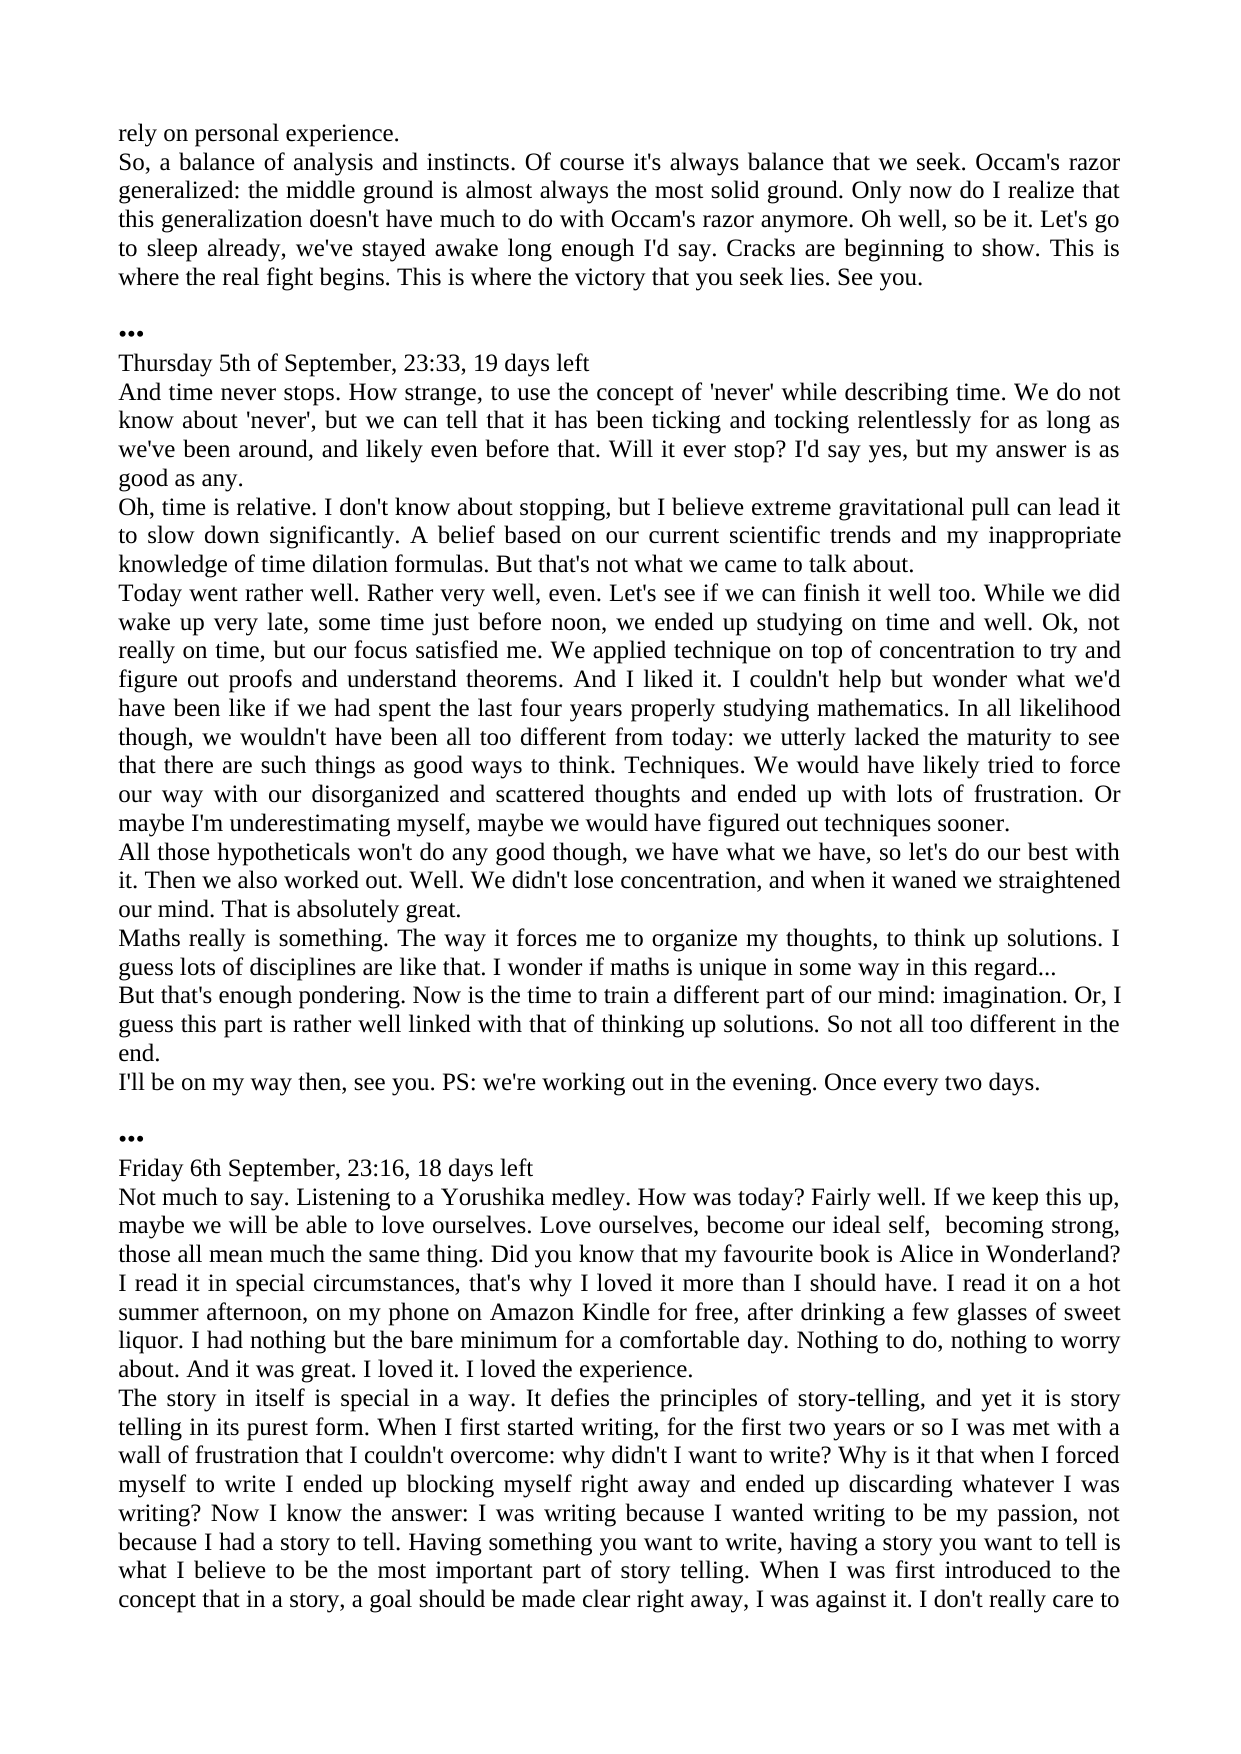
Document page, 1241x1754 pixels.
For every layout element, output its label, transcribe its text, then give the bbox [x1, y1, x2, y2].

text Friday 6th September, 23:16, 18 days left [118, 1153, 1122, 1182]
text Thursday 5th of September, 23:33, 19 days left [118, 348, 1122, 377]
text ••• [118, 319, 1122, 348]
text All those hypotheticals won't do any good though, we have what we have, so let's do our best with it. Then we also worked out. Well. We didn't lose concentration, and when it waned we straightened our mind. That is absolutely great. [118, 837, 1122, 923]
text Maths really is something. The way it forces me to organize my thoughts, to think up solutions. I guess lots of disciplines are like that. I wonder if maths is unique in some way in this regard... [118, 923, 1122, 981]
text Today went rather well. Rather very well, even. Let's see if we can finish it well too. While we did wake up very late, some time just before noon, we ended up studying on time and well. Ok, not really on time, but our focus satisfied me. We applied technique on top of concentration to try and figure out proofs and understand theorems. And I liked it. I couldn't help but wonder what we'd have been like if we had spent the last four years properly studying mathematics. In all likelihood though, we wouldn't have been all too different from today: we utterly lacked the maturity to see that there are such things as good ways to think. Techniques. We would have likely tried to force our way with our disorganized and scattered thoughts and ended up with lots of frustration. Or maybe I'm underestimating myself, maybe we would have figured out techniques sooner. [118, 578, 1122, 837]
text The story in itself is special in a way. It defies the principles of story-telling, and yet it is story telling in its purest form. When I first started writing, for the first two years or so I was met with a wall of frustration that I couldn't overcome: why didn't I want to write? Why is it that when I forced myself to write I ended up blocking myself right away and ended up discarding whatever I was writing? Now I know the answer: I was writing because I wanted writing to be my passion, not because I had a story to tell. Having something you want to write, having a story you want to tell is what I believe to be the most important part of story telling. When I was first introduced to the concept that in a story, a goal should be made clear right away, I was against it. I don't really care to [118, 1383, 1122, 1613]
text I'll be on my way then, see you. PS: we're working out in the evening. Once every two days. [118, 1067, 1122, 1096]
text So, a balance of analysis and instincts. Of course it's always balance that we seek. Occam's razor generalized: the middle ground is almost always the most solid ground. Only now do I realize that this generalization doesn't have much to do with Occam's razor anymore. Oh well, so be it. Let's go to sleep already, we've stayed awake long enough I'd say. Cracks are beginning to show. This is where the real fight begins. This is where the victory that you seek lies. See you. [118, 147, 1122, 291]
text But that's enough pondering. Now is the time to train a different part of our mind: imagination. Or, I guess this part is rather well linked with that of thinking up solutions. So not all too different in the end. [118, 981, 1122, 1067]
text Not much to say. Listening to a Yorushika medley. How was today? Fairly well. If we keep this up, maybe we will be able to love ourselves. Love ourselves, become our ideal self, becoming strong, those all mean much the same thing. Did you know that my favourite book is Alice in Wonderland? I read it in special circumstances, that's why I loved it more than I should have. I read it on a hot summer afternoon, on my phone on Amazon Kindle for free, after drinking a few glasses of sweet liquor. I had nothing but the bare minimum for a comfortable day. Nothing to do, nothing to worry about. And it was great. I loved it. I loved the experience. [118, 1182, 1122, 1383]
text ••• [118, 1124, 1122, 1153]
text Oh, time is relative. I don't know about stopping, but I believe extreme gravitational pull can lead it to slow down significantly. A belief based on our current scientific trends and my inappropriate knowledge of time dilation formulas. But that's not what we came to talk about. [118, 492, 1122, 578]
text And time never stops. How strange, to use the concept of 'never' while describing time. We do not know about 'never', but we can tell that it has been ticking and tocking relentlessly for as long as we've been around, and likely even before that. Will it ever stop? I'd say yes, but my answer is as good as any. [118, 377, 1122, 492]
text rely on personal experience. [118, 118, 1122, 147]
